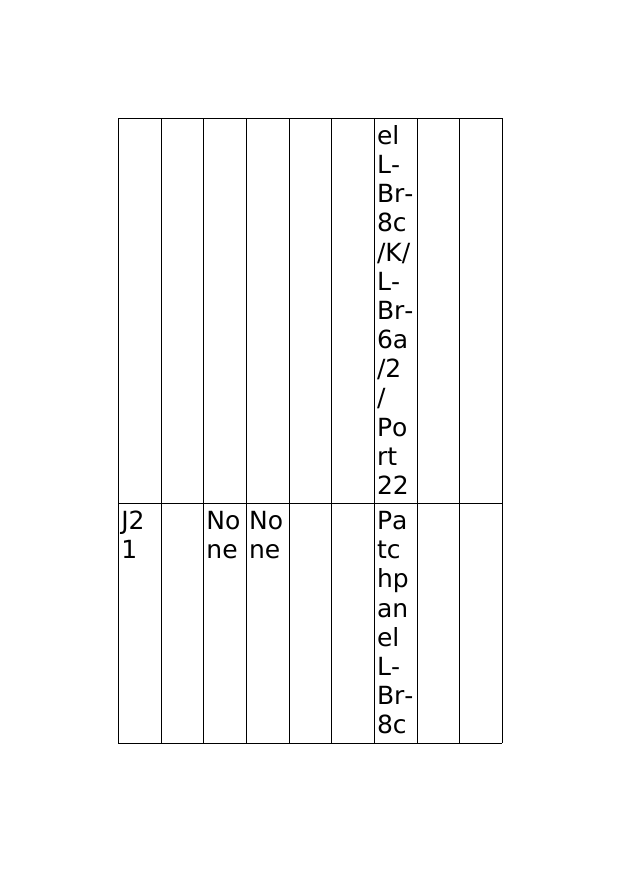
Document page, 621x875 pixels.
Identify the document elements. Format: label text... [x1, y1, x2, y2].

table_cell el L-Br-8c/K/L-Br-6a/2 / Port 22 [375, 119, 417, 503]
table_cell [418, 119, 459, 503]
table_cell [332, 504, 374, 742]
table_cell [119, 119, 161, 503]
table_cell [162, 504, 203, 742]
table_cell [418, 504, 459, 742]
table_cell None [204, 504, 246, 742]
table_cell [290, 119, 331, 503]
table_cell [460, 504, 502, 742]
table_cell [332, 119, 374, 503]
table_cell [460, 119, 502, 503]
table_cell [247, 119, 289, 503]
table_cell [290, 504, 331, 742]
table_cell J21 [119, 504, 161, 742]
table_cell None [247, 504, 289, 742]
table_cell [204, 119, 246, 503]
table_cell [162, 119, 203, 503]
table_cell Patchpanel L-Br-8c [375, 504, 417, 742]
